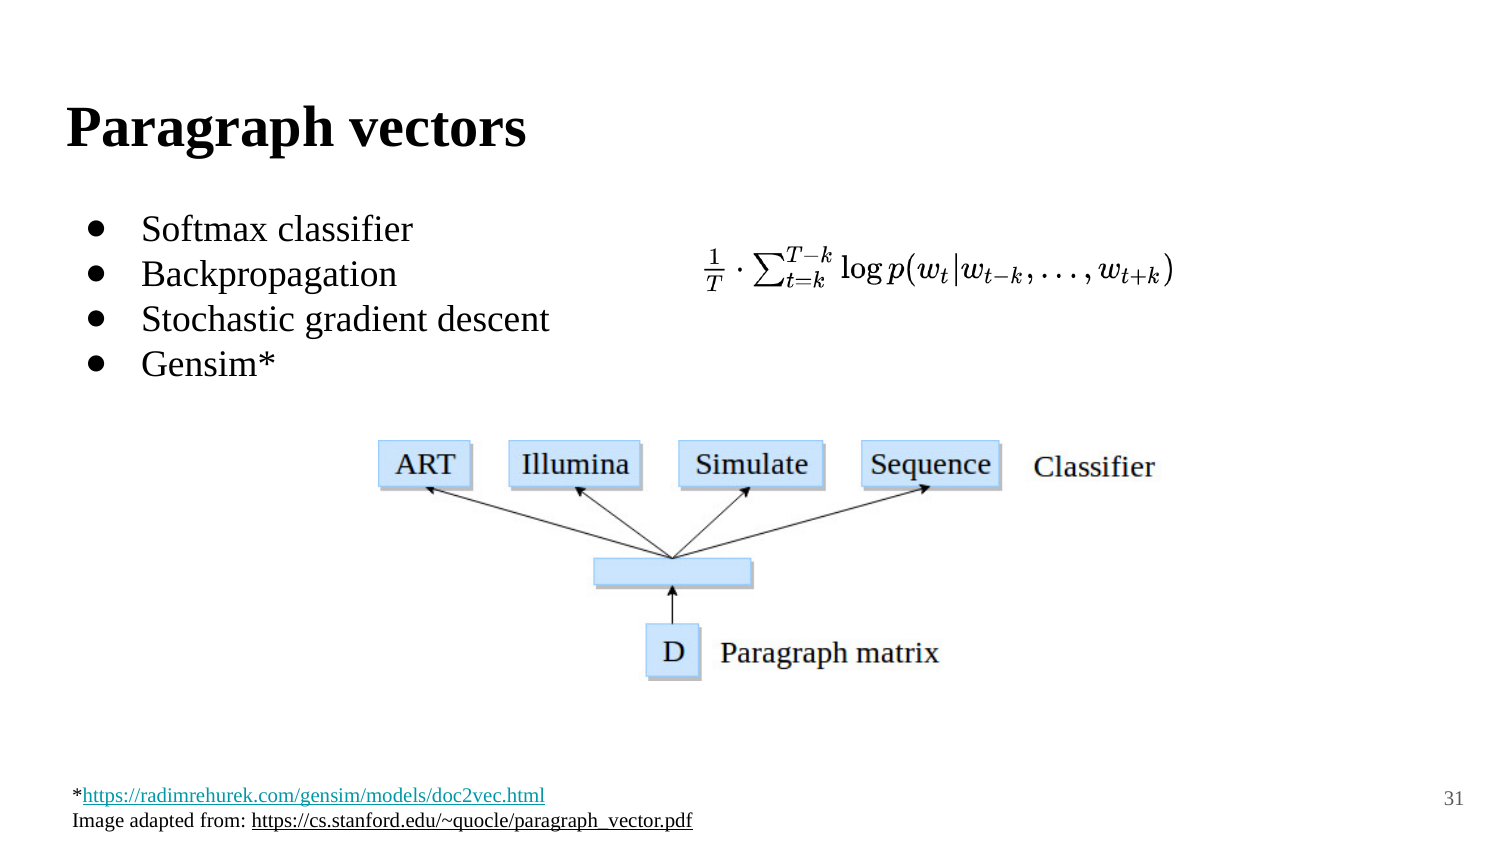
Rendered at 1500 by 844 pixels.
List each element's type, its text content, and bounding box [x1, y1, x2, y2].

text_box *https://radimrehurek.com/gensim/models/doc2vec.html Image adapted from: https://cs.stanford.edu/~quocle/paragraph_vector.pdf [57, 767, 1378, 832]
picture [699, 243, 1176, 294]
slide_number [1389, 764, 1480, 830]
list Softmax classifier Backpropagation Stochastic gradient descent Gensim* [51, 189, 1449, 750]
picture [378, 440, 1176, 681]
title Paragraph vectors [51, 72, 1449, 167]
